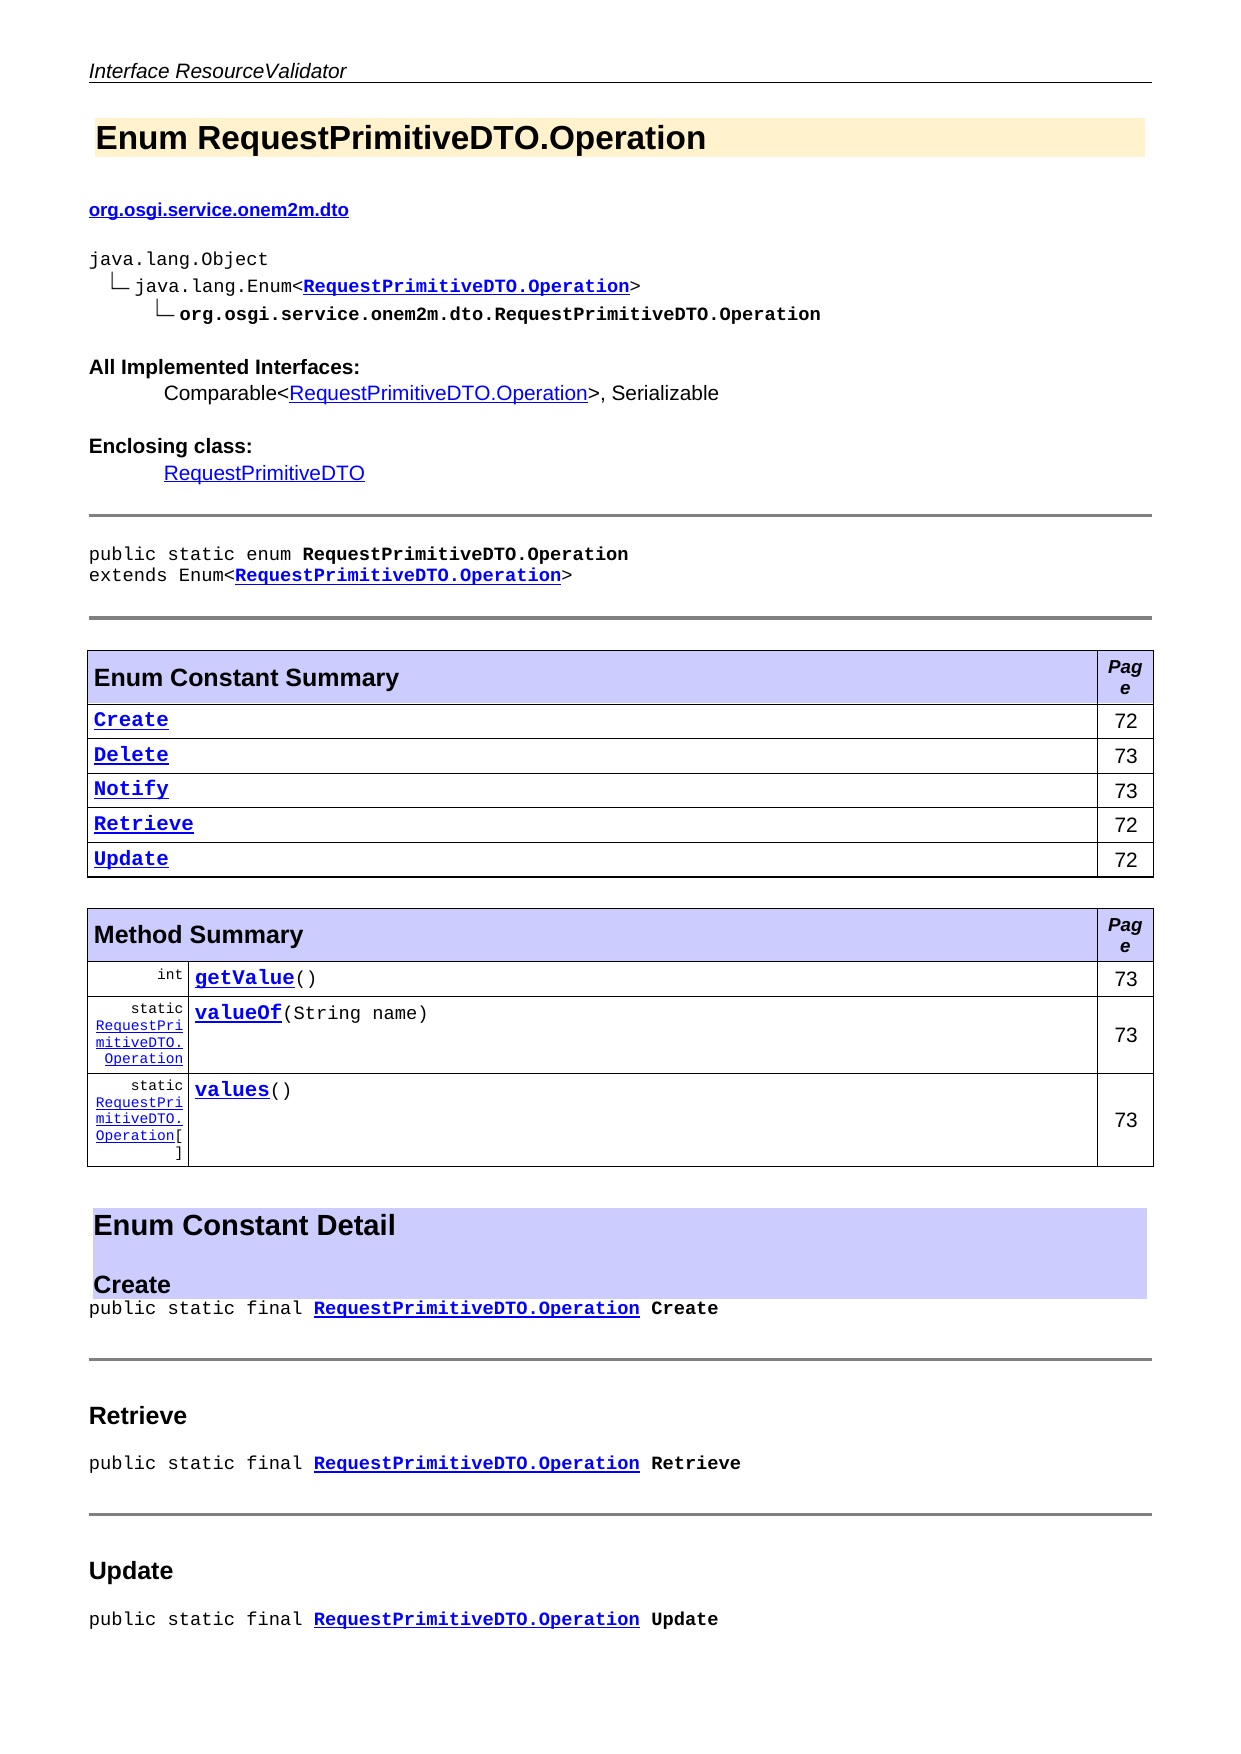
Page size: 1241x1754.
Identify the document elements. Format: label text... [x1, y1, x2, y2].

table_cell Delete [88, 739, 1097, 773]
subtitle Retrieve [88, 1398, 1152, 1430]
table_cell 73 [1098, 774, 1153, 807]
text java.lang.Object [88, 249, 1152, 271]
text public static enum RequestPrimitiveDTO.Operation [88, 545, 1152, 566]
table_cell static RequestPrimitiveDTO.Operation[] [88, 1074, 188, 1166]
table_cell 72 [1098, 705, 1153, 738]
subtitle Enum RequestPrimitiveDTO.Operation [95, 118, 1145, 157]
table_header Enum Constant Summary [88, 651, 1097, 703]
text org.osgi.service.onem2m.dto.RequestPrimitiveDTO.Operation [88, 298, 1152, 326]
text public static final RequestPrimitiveDTO.Operation Create [88, 1299, 1152, 1320]
picture [111, 270, 135, 293]
text public static final RequestPrimitiveDTO.Operation Retrieve [88, 1454, 1152, 1475]
subtitle Create [93, 1270, 1147, 1299]
text RequestPrimitiveDTO [163, 460, 1152, 484]
table_cell Retrieve [88, 808, 1097, 842]
table_cell 72 [1098, 843, 1153, 876]
table_cell Update [88, 843, 1097, 876]
text org.osgi.service.onem2m.dto [88, 198, 1152, 220]
subtitle Update [88, 1553, 1152, 1585]
table_header Method Summary [88, 909, 1097, 961]
table_cell 73 [1098, 1074, 1153, 1166]
table_cell values() [189, 1074, 1097, 1166]
subtitle Enclosing class: [88, 434, 1152, 458]
table_cell getValue() [189, 962, 1097, 996]
table_cell static RequestPrimitiveDTO.Operation [88, 997, 188, 1073]
table_cell 73 [1098, 997, 1153, 1073]
table_cell 73 [1098, 962, 1153, 996]
table_header Page [1098, 909, 1153, 961]
table_cell 72 [1098, 808, 1153, 842]
text Comparable<RequestPrimitiveDTO.Operation>, Serializable [163, 381, 1152, 405]
picture [156, 298, 180, 320]
text extends Enum<RequestPrimitiveDTO.Operation> [88, 566, 1152, 587]
subtitle Enum Constant Detail [93, 1208, 1147, 1242]
subtitle All Implemented Interfaces: [88, 355, 1152, 379]
table_cell 73 [1098, 739, 1153, 773]
table_header Page [1098, 651, 1153, 703]
table_cell valueOf(String name) [189, 997, 1097, 1073]
text public static final RequestPrimitiveDTO.Operation Update [88, 1609, 1152, 1631]
table_cell int [88, 962, 188, 996]
table_cell Notify [88, 774, 1097, 807]
text java.lang.Enum<RequestPrimitiveDTO.Operation> [88, 271, 1152, 298]
table_cell Create [88, 705, 1097, 738]
